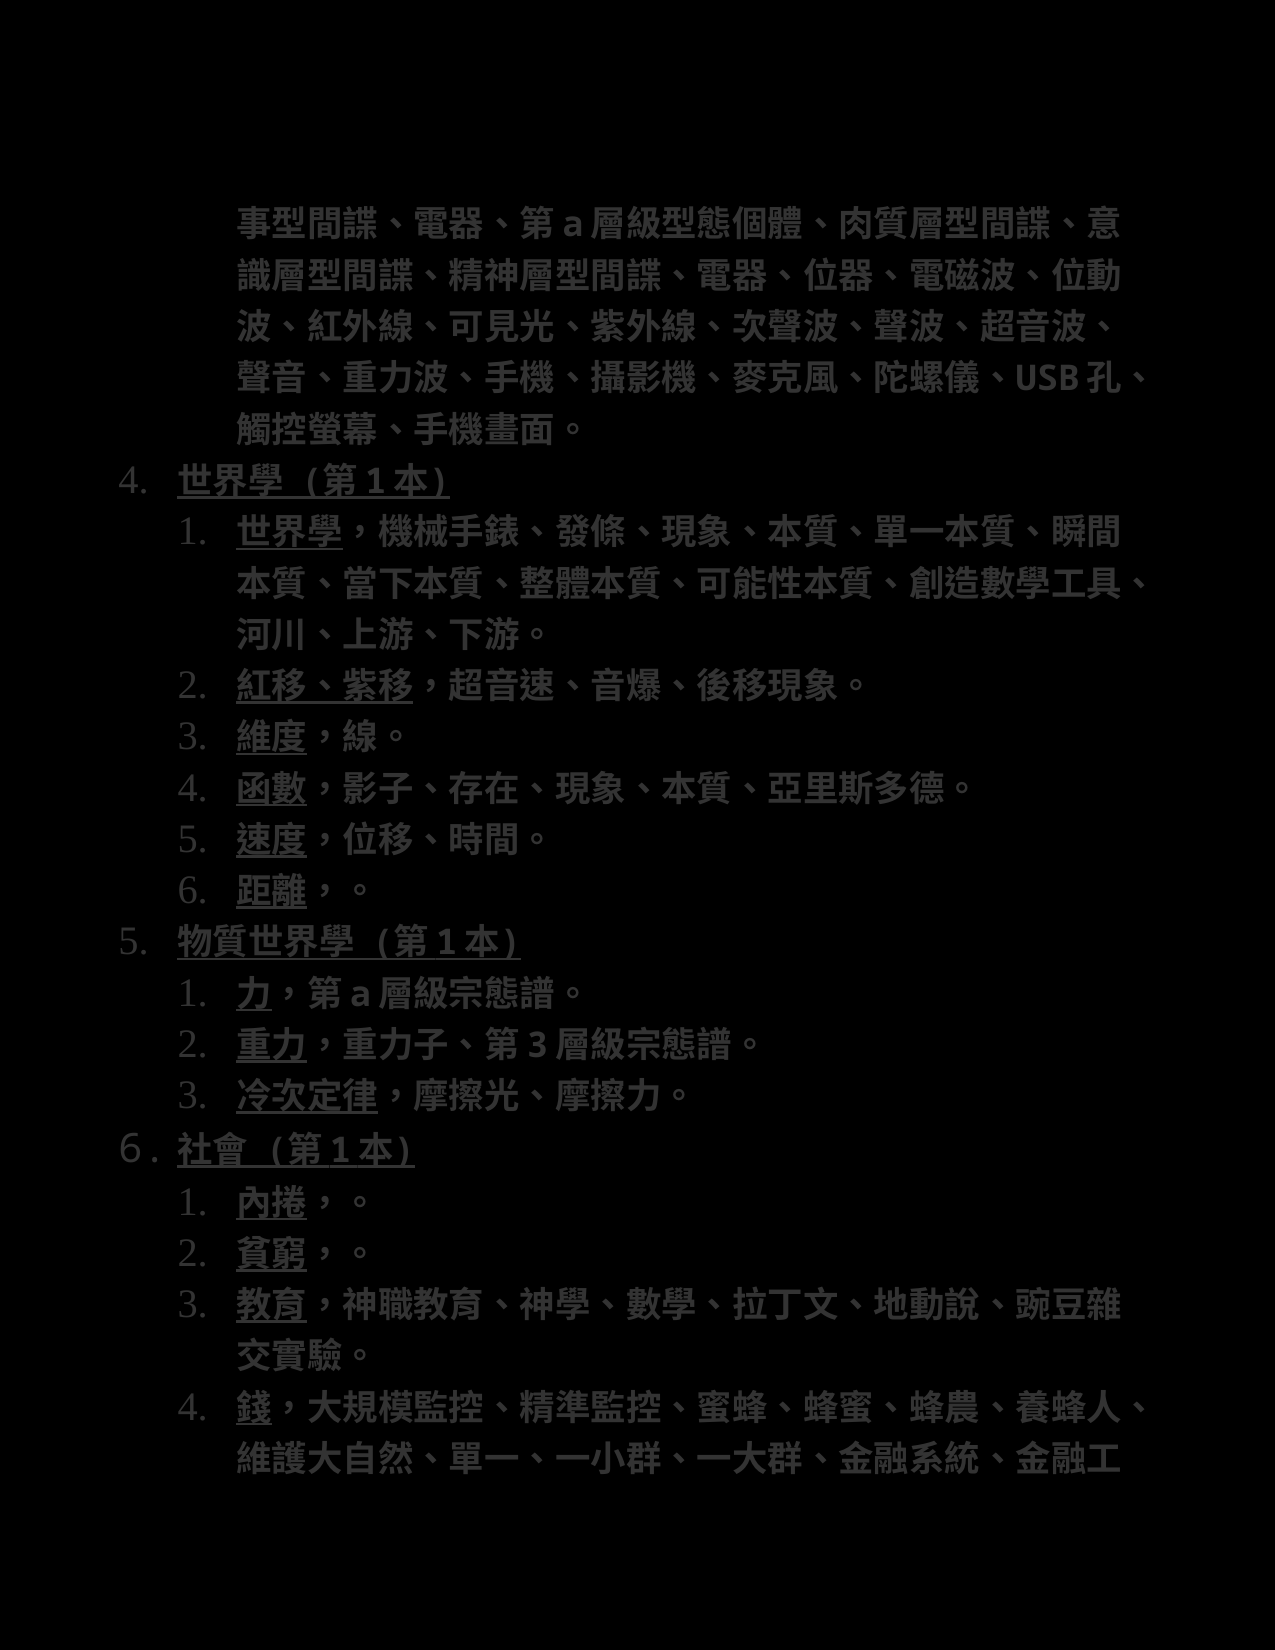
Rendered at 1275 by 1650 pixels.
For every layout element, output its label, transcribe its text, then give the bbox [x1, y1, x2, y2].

list 紅移、紫移，超音速、音爆、後移現象。 [177, 657, 1157, 709]
list 貧窮，。 [177, 1225, 1157, 1277]
list 速度，位移、時間。 [177, 811, 1157, 862]
list 教育，神職教育、神學、數學、拉丁文、地動說、豌豆雜交實驗。 [177, 1277, 1157, 1379]
list 世界學，機械手錶、發條、現象、本質、單一本質、瞬間本質、當下本質、整體本質、可能性本質、創造數學工具、河川、上游、下游。 [177, 504, 1157, 657]
list 社會 (第1本) [118, 1119, 1157, 1174]
list 事型間諜、電器、第a層級型態個體、肉質層型間諜、意識層型間諜、精神層型間諜、電器、位器、電磁波、位動波、紅外線、可見光、紫外線、次聲波、聲波、超音波、聲音、重力波、手機、攝影機、麥克風、陀螺儀、USB孔、觸控螢幕、手機畫面。 [177, 196, 1157, 452]
list 物質世界學 (第1本) [118, 914, 1157, 965]
list 維度，線。 [177, 709, 1157, 760]
list 錢，大規模監控、精準監控、蜜蜂、蜂蜜、蜂農、養蜂人、維護大自然、單一、一小群、一大群、金融系統、金融工 [177, 1379, 1157, 1482]
list 重力，重力子、第3層級宗態譜。 [177, 1016, 1157, 1068]
list 距離，。 [177, 862, 1157, 914]
list 冷次定律，摩擦光、摩擦力。 [177, 1068, 1157, 1119]
list 世界學 (第1本) [118, 452, 1157, 504]
list 函數，影子、存在、現象、本質、亞里斯多德。 [177, 760, 1157, 811]
list 力，第a層級宗態譜。 [177, 965, 1157, 1016]
list 內捲，。 [177, 1174, 1157, 1225]
